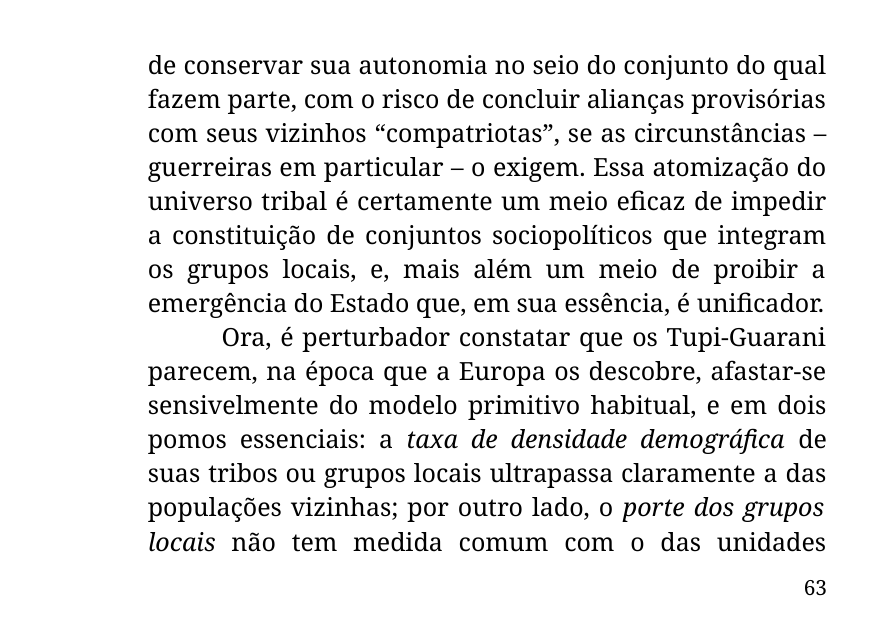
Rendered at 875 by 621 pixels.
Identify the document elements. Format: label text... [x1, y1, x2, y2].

text de conservar sua autonomia no seio do conjunto do qual fazem parte, com o risco de concluir alianças provisórias com seus vizinhos “compatriotas”, se as circunstâncias – guerreiras em particular – o exigem. Essa atomização do universo tribal é certamente um meio eficaz de impedir a constituição de conjuntos sociopolíticos que integram os grupos locais, e, mais além um meio de proibir a emergência do Estado que, em sua essência, é unificador. [148, 47, 827, 320]
text Ora, é perturbador constatar que os Tupi-Guarani parecem, na época que a Europa os descobre, afastar-se sensivelmente do modelo primitivo habitual, e em dois pomos essenciais: a taxa de densidade demográfica de suas tribos ou grupos locais ultrapassa claramente a das populações vizinhas; por outro lado, o porte dos grupos locais não tem medida comum com o das unidades [148, 320, 827, 558]
